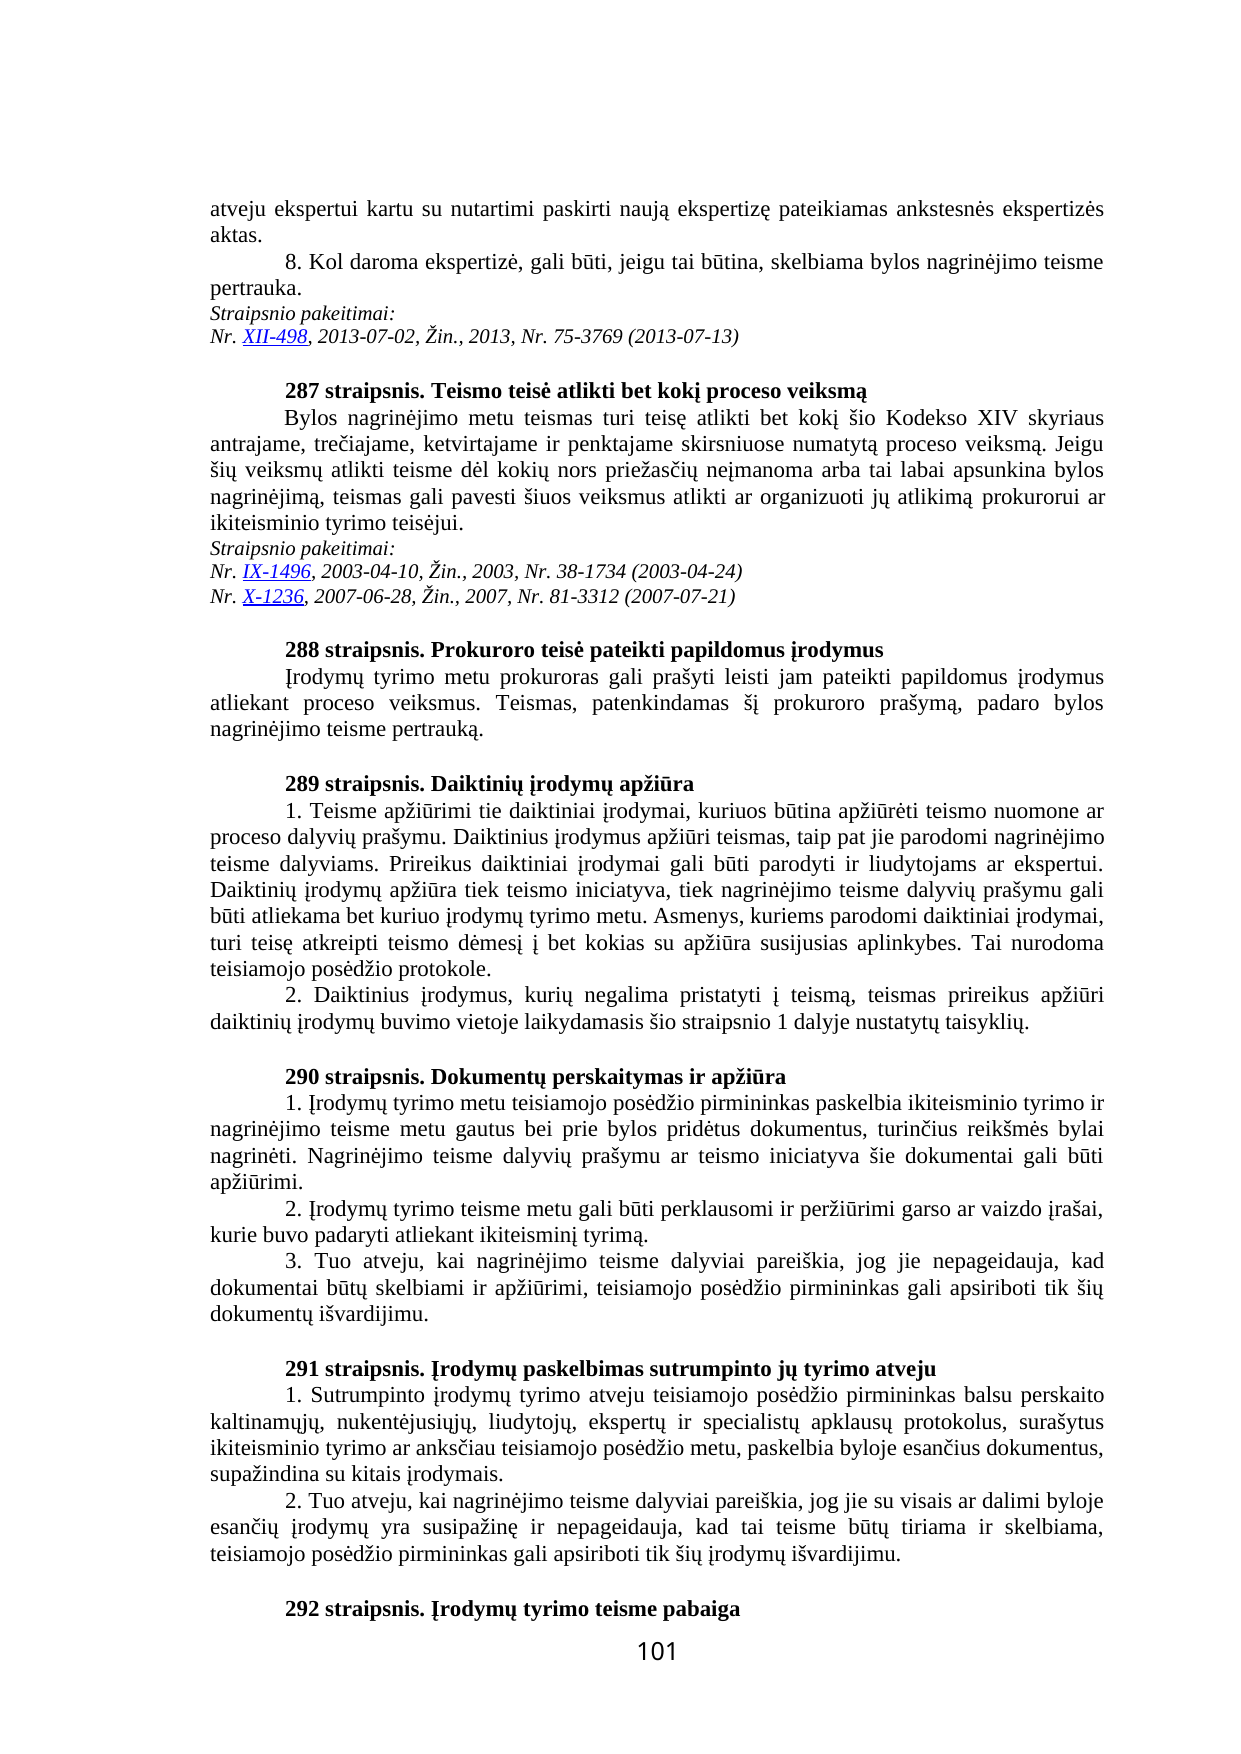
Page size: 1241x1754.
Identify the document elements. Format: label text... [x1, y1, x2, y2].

text Bylos nagrinėjimo metu teismas turi teisę atlikti bet kokį šio Kodekso XIV skyriaus antrajame, trečiajame, ketvirtajame ir penktajame skirsniuose numatytą proceso veiksmą. Jeigu šių veiksmų atlikti teisme dėl kokių nors priežasčių neįmanoma arba tai labai apsunkina bylos nagrinėjimą, teismas gali pavesti šiuos veiksmus atlikti ar organizuoti jų atlikimą prokurorui ar ikiteisminio tyrimo teisėjui. [210, 404, 1106, 535]
text 8. Kol daroma ekspertizė, gali būti, jeigu tai būtina, skelbiama bylos nagrinėjimo teisme pertrauka. [210, 248, 1106, 300]
text Nr. XII-498, 2013-07-02, Žin., 2013, Nr. 75-3769 (2013-07-13) [210, 324, 1106, 348]
text 2. Įrodymų tyrimo teisme metu gali būti perklausomi ir peržiūrimi garso ar vaizdo įrašai, kurie buvo padaryti atliekant ikiteisminį tyrimą. [210, 1194, 1106, 1247]
text Nr. IX-1496, 2003-04-10, Žin., 2003, Nr. 38-1734 (2003-04-24) [210, 559, 1106, 583]
text 1. Sutrumpinto įrodymų tyrimo atveju teisiamojo posėdžio pirmininkas balsu perskaito kaltinamųjų, nukentėjusiųjų, liudytojų, ekspertų ir specialistų apklausų protokolus, surašytus ikiteisminio tyrimo ar anksčiau teisiamojo posėdžio metu, paskelbia byloje esančius dokumentus, supažindina su kitais įrodymais. [210, 1381, 1106, 1487]
text atveju ekspertui kartu su nutartimi paskirti naują ekspertizę pateikiamas ankstesnės ekspertizės aktas. [210, 195, 1106, 248]
text 1. Įrodymų tyrimo metu teisiamojo posėdžio pirmininkas paskelbia ikiteisminio tyrimo ir nagrinėjimo teisme metu gautus bei prie bylos pridėtus dokumentus, turinčius reikšmės bylai nagrinėti. Nagrinėjimo teisme dalyvių prašymu ar teismo iniciatyva šie dokumentai gali būti apžiūrimi. [210, 1089, 1106, 1194]
text 2. Daiktinius įrodymus, kurių negalima pristatyti į teismą, teismas prireikus apžiūri daiktinių įrodymų buvimo vietoje laikydamasis šio straipsnio 1 dalyje nustatytų taisyklių. [210, 981, 1106, 1034]
text Straipsnio pakeitimai: [210, 535, 1106, 559]
text 290 straipsnis. Dokumentų perskaitymas ir apžiūra [210, 1063, 1106, 1089]
text Nr. X-1236, 2007-06-28, Žin., 2007, Nr. 81-3312 (2007-07-21) [210, 583, 1106, 608]
text Straipsnio pakeitimai: [210, 300, 1106, 324]
text 291 straipsnis. Įrodymų paskelbimas sutrumpinto jų tyrimo atveju [210, 1355, 1106, 1381]
text 3. Tuo atveju, kai nagrinėjimo teisme dalyviai pareiškia, jog jie nepageidauja, kad dokumentai būtų skelbiami ir apžiūrimi, teisiamojo posėdžio pirmininkas gali apsiriboti tik šių dokumentų išvardijimu. [210, 1247, 1106, 1326]
text 292 straipsnis. Įrodymų tyrimo teisme pabaiga [210, 1595, 1106, 1621]
text 288 straipsnis. Prokuroro teisė pateikti papildomus įrodymus [210, 636, 1106, 663]
text 2. Tuo atveju, kai nagrinėjimo teisme dalyviai pareiškia, jog jie su visais ar dalimi byloje esančių įrodymų yra susipažinę ir nepageidauja, kad tai teisme būtų tiriama ir skelbiama, teisiamojo posėdžio pirmininkas gali apsiriboti tik šių įrodymų išvardijimu. [210, 1487, 1106, 1566]
text 1. Teisme apžiūrimi tie daiktiniai įrodymai, kuriuos būtina apžiūrėti teismo nuomone ar proceso dalyvių prašymu. Daiktinius įrodymus apžiūri teismas, taip pat jie parodomi nagrinėjimo teisme dalyviams. Prireikus daiktiniai įrodymai gali būti parodyti ir liudytojams ar ekspertui. Daiktinių įrodymų apžiūra tiek teismo iniciatyva, tiek nagrinėjimo teisme dalyvių prašymu gali būti atliekama bet kuriuo įrodymų tyrimo metu. Asmenys, kuriems parodomi daiktiniai įrodymai, turi teisę atkreipti teismo dėmesį į bet kokias su apžiūra susijusias aplinkybes. Tai nurodoma teisiamojo posėdžio protokole. [210, 797, 1106, 981]
text 287 straipsnis. Teismo teisė atlikti bet kokį proceso veiksmą [210, 377, 1106, 404]
text Įrodymų tyrimo metu prokuroras gali prašyti leisti jam pateikti papildomus įrodymus atliekant proceso veiksmus. Teismas, patenkindamas šį prokuroro prašymą, padaro bylos nagrinėjimo teisme pertrauką. [210, 663, 1106, 742]
text 289 straipsnis. Daiktinių įrodymų apžiūra [210, 771, 1106, 797]
